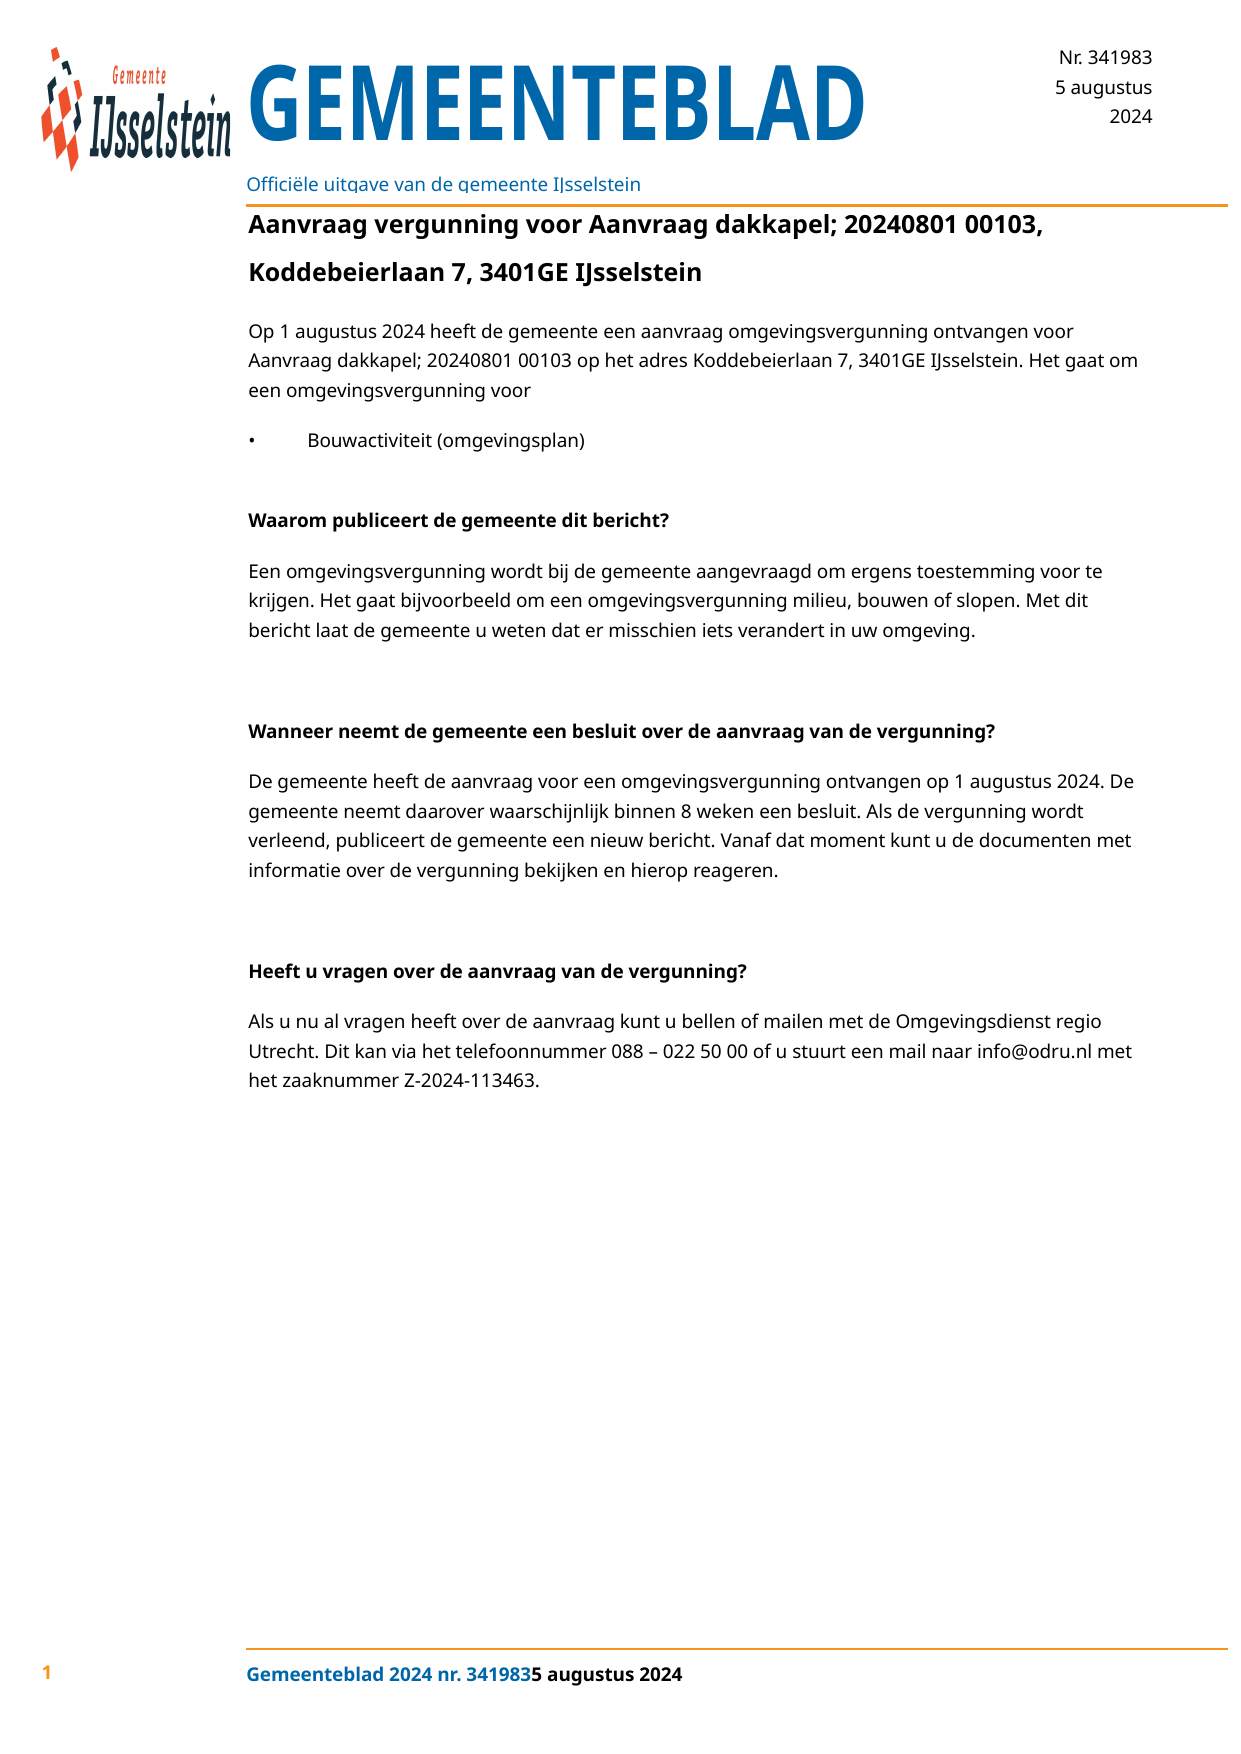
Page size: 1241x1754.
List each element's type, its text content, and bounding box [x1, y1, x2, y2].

text Op 1 augustus 2024 heeft de gemeente een aanvraag omgevingsvergunning ontvangen voor Aanvraag dakkapel; 20240801 00103 op het adres Koddebeierlaan 7, 3401GE IJsselstein. Het gaat om een omgevingsvergunning voor [248, 318, 1152, 403]
text Een omgevingsvergunning wordt bij de gemeente aangevraagd om ergens toestemming voor te krijgen. Het gaat bijvoorbeeld om een omgevingsvergunning milieu, bouwen of slopen. Met dit bericht laat de gemeente u weten dat er misschien iets verandert in uw omgeving. [248, 558, 1152, 643]
text Als u nu al vragen heeft over de aanvraag kunt u bellen of mailen met de Omgevingsdienst regio Utrecht. Dit kan via het telefoonnummer 088 – 022 50 00 of u stuurt een mail naar info@odru.nl met het zaaknummer Z-2024-113463. [248, 1008, 1152, 1093]
picture [41, 47, 231, 172]
text De gemeente heeft de aanvraag voor een omgevingsvergunning ontvangen op 1 augustus 2024. De gemeente neemt daarover waarschijnlijk binnen 8 weken een besluit. Als de vergunning wordt verleend, publiceert de gemeente een nieuw bericht. Vanaf dat moment kunt u de documenten met informatie over de vergunning bekijken en hierop reageren. [248, 768, 1152, 883]
text Wanneer neemt de gemeente een besluit over de aanvraag van de vergunning? [248, 718, 1152, 744]
text Waarom publiceert de gemeente dit bericht? [248, 507, 1152, 533]
text Heeft u vragen over de aanvraag van de vergunning? [248, 958, 1152, 984]
text Aanvraag vergunning voor Aanvraag dakkapel; 20240801 00103, Koddebeierlaan 7, 3401GE IJsselstein [248, 207, 1152, 288]
list Bouwactiviteit (omgevingsplan) [248, 427, 1152, 453]
